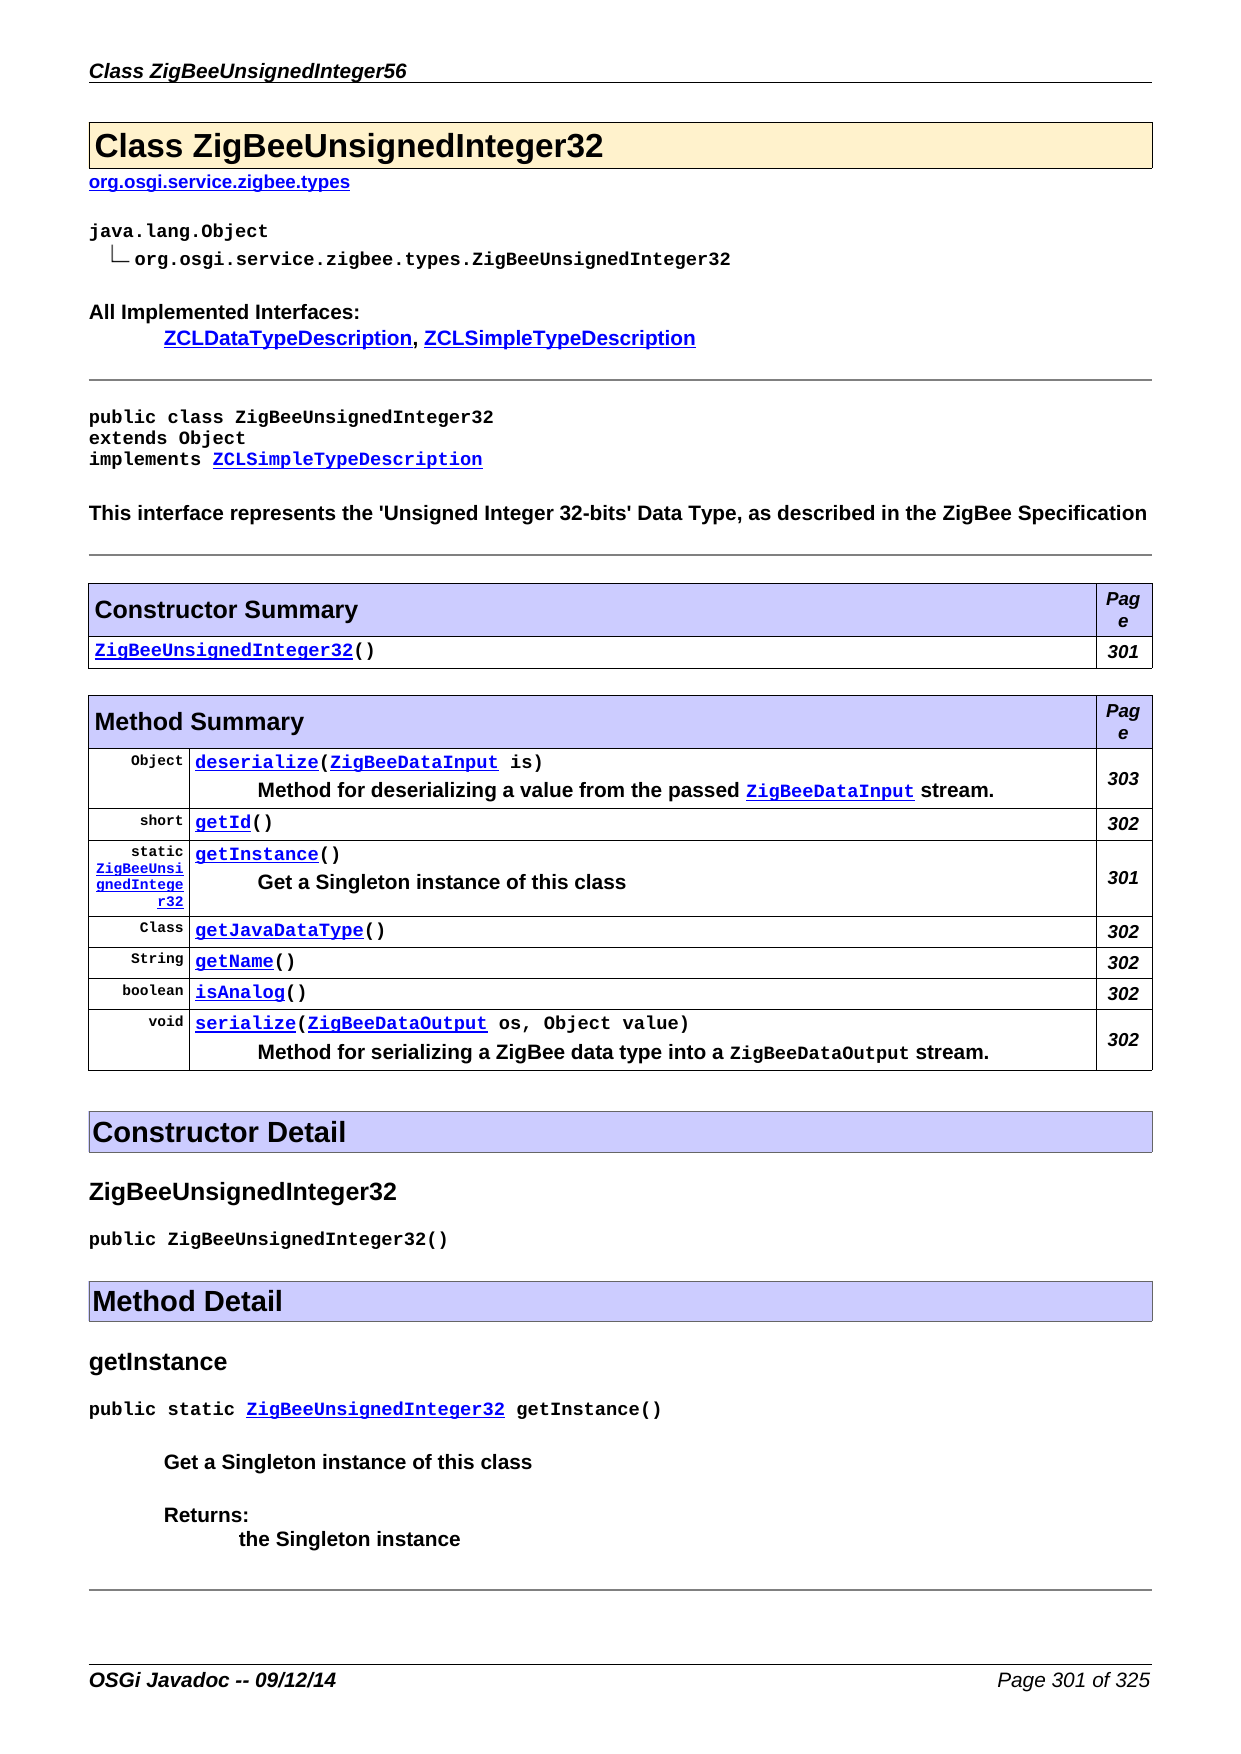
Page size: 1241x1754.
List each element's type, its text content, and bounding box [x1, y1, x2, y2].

table_cell boolean [89, 979, 189, 1009]
table_cell getInstance() Get a Singleton instance of this class [190, 841, 1096, 916]
text This interface represents the 'Unsigned Integer 32-bits' Data Type, as described in the ZigBee Specification [88, 501, 1152, 524]
table_header Constructor Summary [89, 584, 1096, 636]
text public ZigBeeUnsignedInteger32() [88, 1230, 1152, 1251]
subtitle All Implemented Interfaces: [88, 300, 1152, 324]
table_cell isAnalog() [190, 979, 1096, 1009]
table_header Page [1097, 584, 1152, 636]
table_cell static ZigBeeUnsignedInteger32 [89, 841, 189, 916]
table_cell Object [89, 749, 189, 808]
text org.osgi.service.zigbee.types.ZigBeeUnsignedInteger32 [88, 243, 1152, 271]
subtitle Class ZigBeeUnsignedInteger32 [90, 123, 1152, 168]
subtitle ZigBeeUnsignedInteger32 [88, 1177, 1152, 1206]
table_cell String [89, 948, 189, 978]
table_cell getName() [190, 948, 1096, 978]
text the Singleton instance [238, 1527, 1152, 1551]
text Returns: [163, 1503, 1152, 1527]
table_cell 303 [1097, 809, 1152, 839]
table_header Method Summary [89, 696, 1096, 748]
text extends Object [88, 429, 1152, 450]
table_cell deserialize(ZigBeeDataInput is) Method for deserializing a value from the passed ZigBeeDataInput stream. [190, 749, 1096, 808]
text public static ZigBeeUnsignedInteger32 getInstance() [88, 1400, 1152, 1421]
table_cell 303 [1097, 917, 1152, 947]
subtitle getInstance [88, 1347, 1152, 1376]
text ZCLDataTypeDescription, ZCLSimpleTypeDescription [163, 326, 1152, 350]
table_cell 303 [1097, 979, 1152, 1009]
table_cell void [89, 1010, 189, 1069]
text java.lang.Object [88, 222, 1152, 243]
table_header Page [1097, 696, 1152, 748]
table_cell Class [89, 917, 189, 947]
table_cell 302 [1097, 841, 1152, 916]
text implements ZCLSimpleTypeDescription [88, 450, 1152, 471]
subtitle Method Detail [90, 1282, 1152, 1321]
picture [111, 243, 135, 266]
subtitle Constructor Detail [90, 1112, 1152, 1152]
text public class ZigBeeUnsignedInteger32 [88, 408, 1152, 429]
table_cell 303 [1097, 948, 1152, 978]
table_cell 304 [1097, 749, 1152, 808]
table_cell ZigBeeUnsignedInteger32() [89, 637, 1096, 667]
table_cell getId() [190, 809, 1096, 839]
table_cell short [89, 809, 189, 839]
table_cell 303 [1097, 1010, 1152, 1069]
text Get a Singleton instance of this class [163, 1450, 1152, 1474]
table_cell serialize(ZigBeeDataOutput os, Object value) Method for serializing a ZigBee data type into a ZigBeeDataOutput stream. [190, 1010, 1096, 1069]
table_cell 302 [1097, 637, 1152, 667]
text org.osgi.service.zigbee.types [88, 171, 1152, 193]
table_cell getJavaDataType() [190, 917, 1096, 947]
